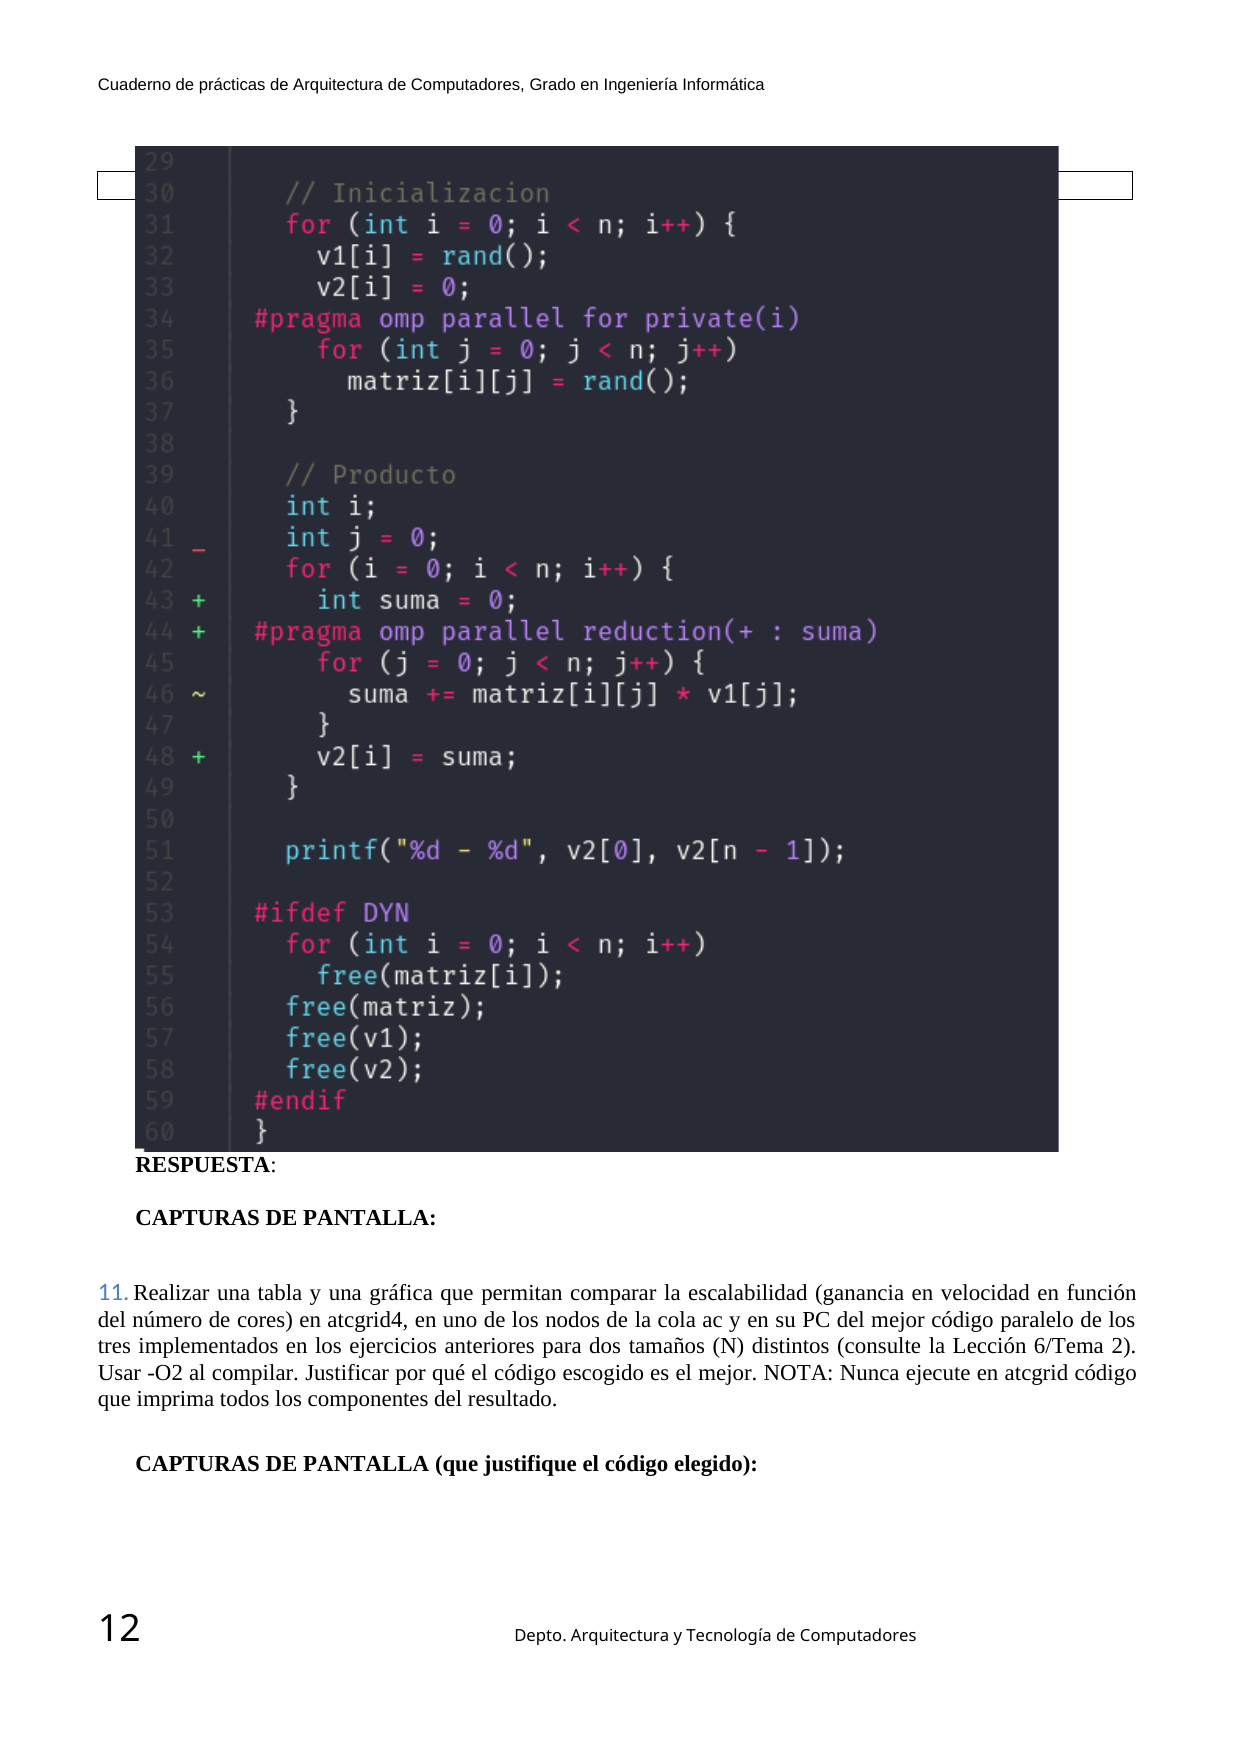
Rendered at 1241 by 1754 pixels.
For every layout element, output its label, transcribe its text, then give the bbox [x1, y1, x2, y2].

text CAPTURAS DE PANTALLA: [135, 1204, 1138, 1231]
table_header [98, 172, 135, 199]
table_header [1059, 172, 1132, 199]
text CAPTURAS DE PANTALLA (que justifique el código elegido): [135, 1451, 1138, 1477]
text RESPUESTA: [135, 1152, 1138, 1178]
picture [135, 146, 1059, 1152]
list Realizar una tabla y una gráfica que permitan comparar la escalabilidad (ganancia en velocidad en función del número de cores) en atcgrid4, en uno de los nodos de la cola ac y en su PC del mejor código paralelo de los tres implementados en los ejercicios anteriores para dos tamaños (N) distintos (consulte la Lección 6/Tema 2). Usar -O2 al compilar. Justificar por qué el código escogido es el mejor. NOTA: Nunca ejecute en atcgrid código que imprima todos los componentes del resultado. [98, 1276, 1138, 1412]
